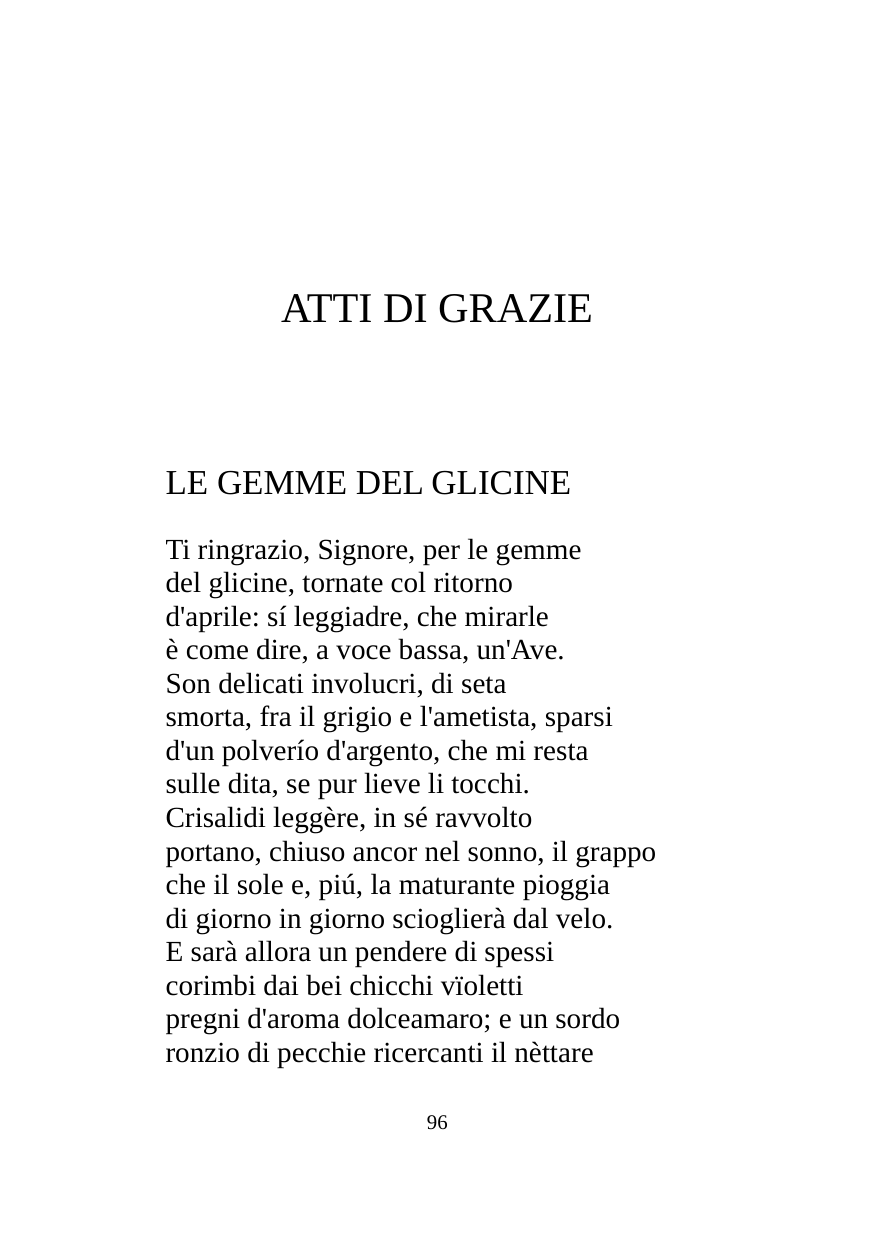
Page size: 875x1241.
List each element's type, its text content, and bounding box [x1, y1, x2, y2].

subtitle LE GEMME DEL GLICINE [165, 462, 768, 502]
subtitle ATTI DI GRAZIE [106, 283, 768, 332]
text Ti ringrazio, Signore, per le gemme del glicine, tornate col ritorno d'aprile: sí leggiadre, che mirarle è come dire, a voce bassa, un'Ave. Son delicati involucri, di seta smorta, fra il grigio e l'ametista, sparsi d'un polverío d'argento, che mi resta sulle dita, se pur lieve li tocchi. Crisalidi leggère, in sé ravvolto portano, chiuso ancor nel sonno, il grappo che il sole e, piú, la maturante pioggia di giorno in giorno scioglierà dal velo. E sarà allora un pendere di spessi corimbi dai bei chicchi vïoletti pregni d'aroma dolceamaro; e un sordo ronzio di pecchie ricercanti il nèttare [165, 532, 768, 1068]
